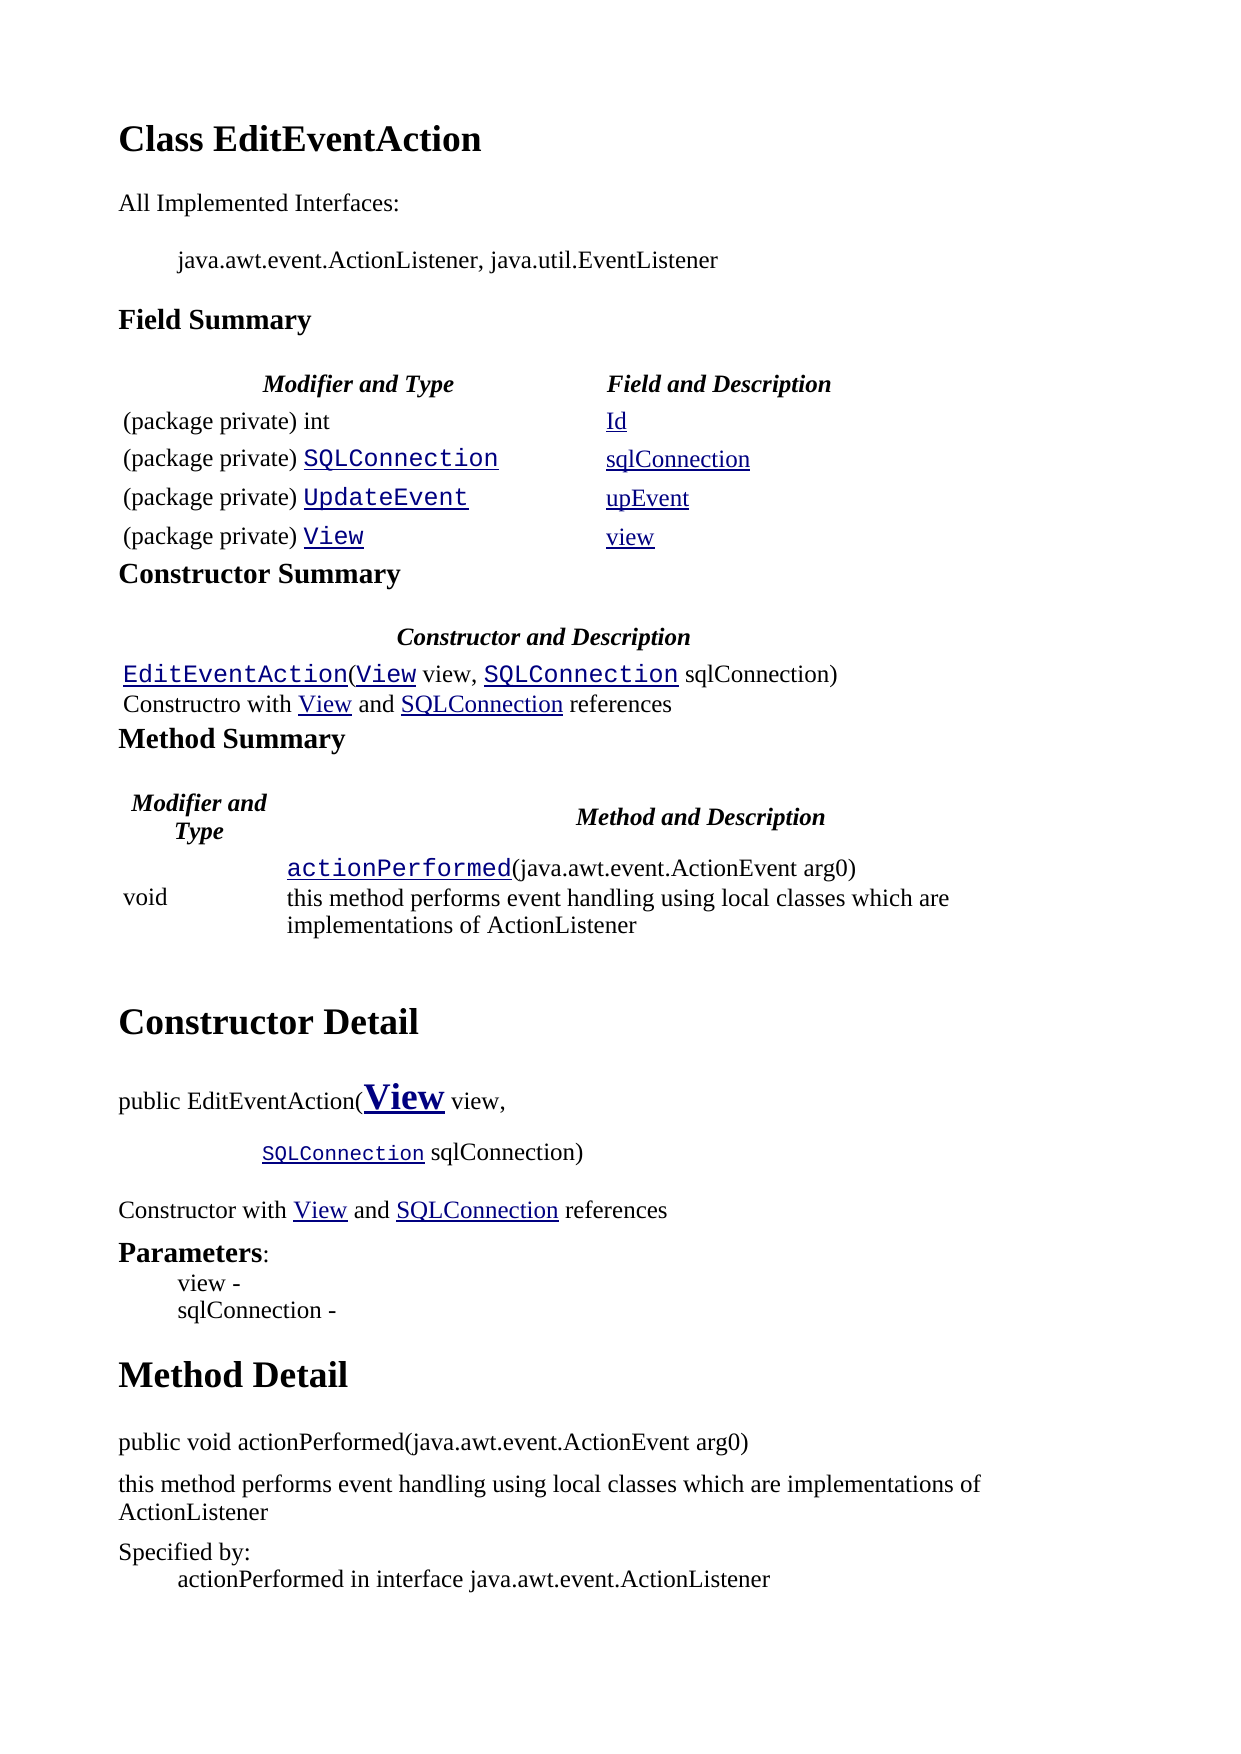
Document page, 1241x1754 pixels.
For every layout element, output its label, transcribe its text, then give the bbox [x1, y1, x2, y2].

text SQLConnection sqlConnection) [118, 1138, 1122, 1167]
subtitle All Implemented Interfaces: [118, 189, 1122, 217]
subtitle Class EditEventAction [118, 118, 1122, 160]
subtitle Parameters: [118, 1236, 1122, 1269]
table_cell Id [601, 403, 839, 439]
subtitle Method Detail [118, 1353, 1122, 1395]
subtitle Method Summary [118, 723, 1122, 755]
table_header Method and Description [282, 785, 1122, 849]
table_cell sqlConnection [601, 440, 839, 479]
list view - [177, 1269, 1122, 1296]
table_cell upEvent [601, 479, 839, 518]
text public EditEventAction(View view, [118, 1076, 1122, 1117]
table_cell actionPerformed(java.awt.event.ActionEvent arg0) this method performs event handling using local classes which are implementations of ActionListener [282, 849, 1122, 944]
text this method performs event handling using local classes which are implementations of ActionListener [118, 1470, 1122, 1525]
subtitle Constructor Detail [118, 1001, 1122, 1043]
subtitle Field Summary [118, 303, 1122, 336]
table_cell (package private) SQLConnection [118, 440, 601, 479]
table_header Modifier and Type [118, 785, 282, 849]
table_cell EditEventAction(View view, SQLConnection sqlConnection) Constructro with View and SQLConnection references [118, 656, 972, 723]
list actionPerformed in interface java.awt.event.ActionListener [177, 1566, 1122, 1593]
table_cell view [601, 518, 839, 557]
subtitle Constructor Summary [118, 557, 1122, 589]
text Constructor with View and SQLConnection references [118, 1196, 1122, 1224]
table_header Field and Description [601, 365, 839, 402]
subtitle Specified by: [118, 1538, 1122, 1566]
table_cell (package private) UpdateEvent [118, 479, 601, 518]
list java.awt.event.ActionListener, java.util.EventListener [177, 246, 1122, 274]
table_cell void [118, 849, 282, 944]
table_header Constructor and Description [118, 619, 972, 656]
table_header Modifier and Type [118, 365, 601, 402]
list sqlConnection - [177, 1296, 1122, 1324]
text public void actionPerformed(java.awt.event.ActionEvent arg0) [118, 1428, 1122, 1456]
table_cell (package private) View [118, 518, 601, 557]
table_cell (package private) int [118, 403, 601, 439]
